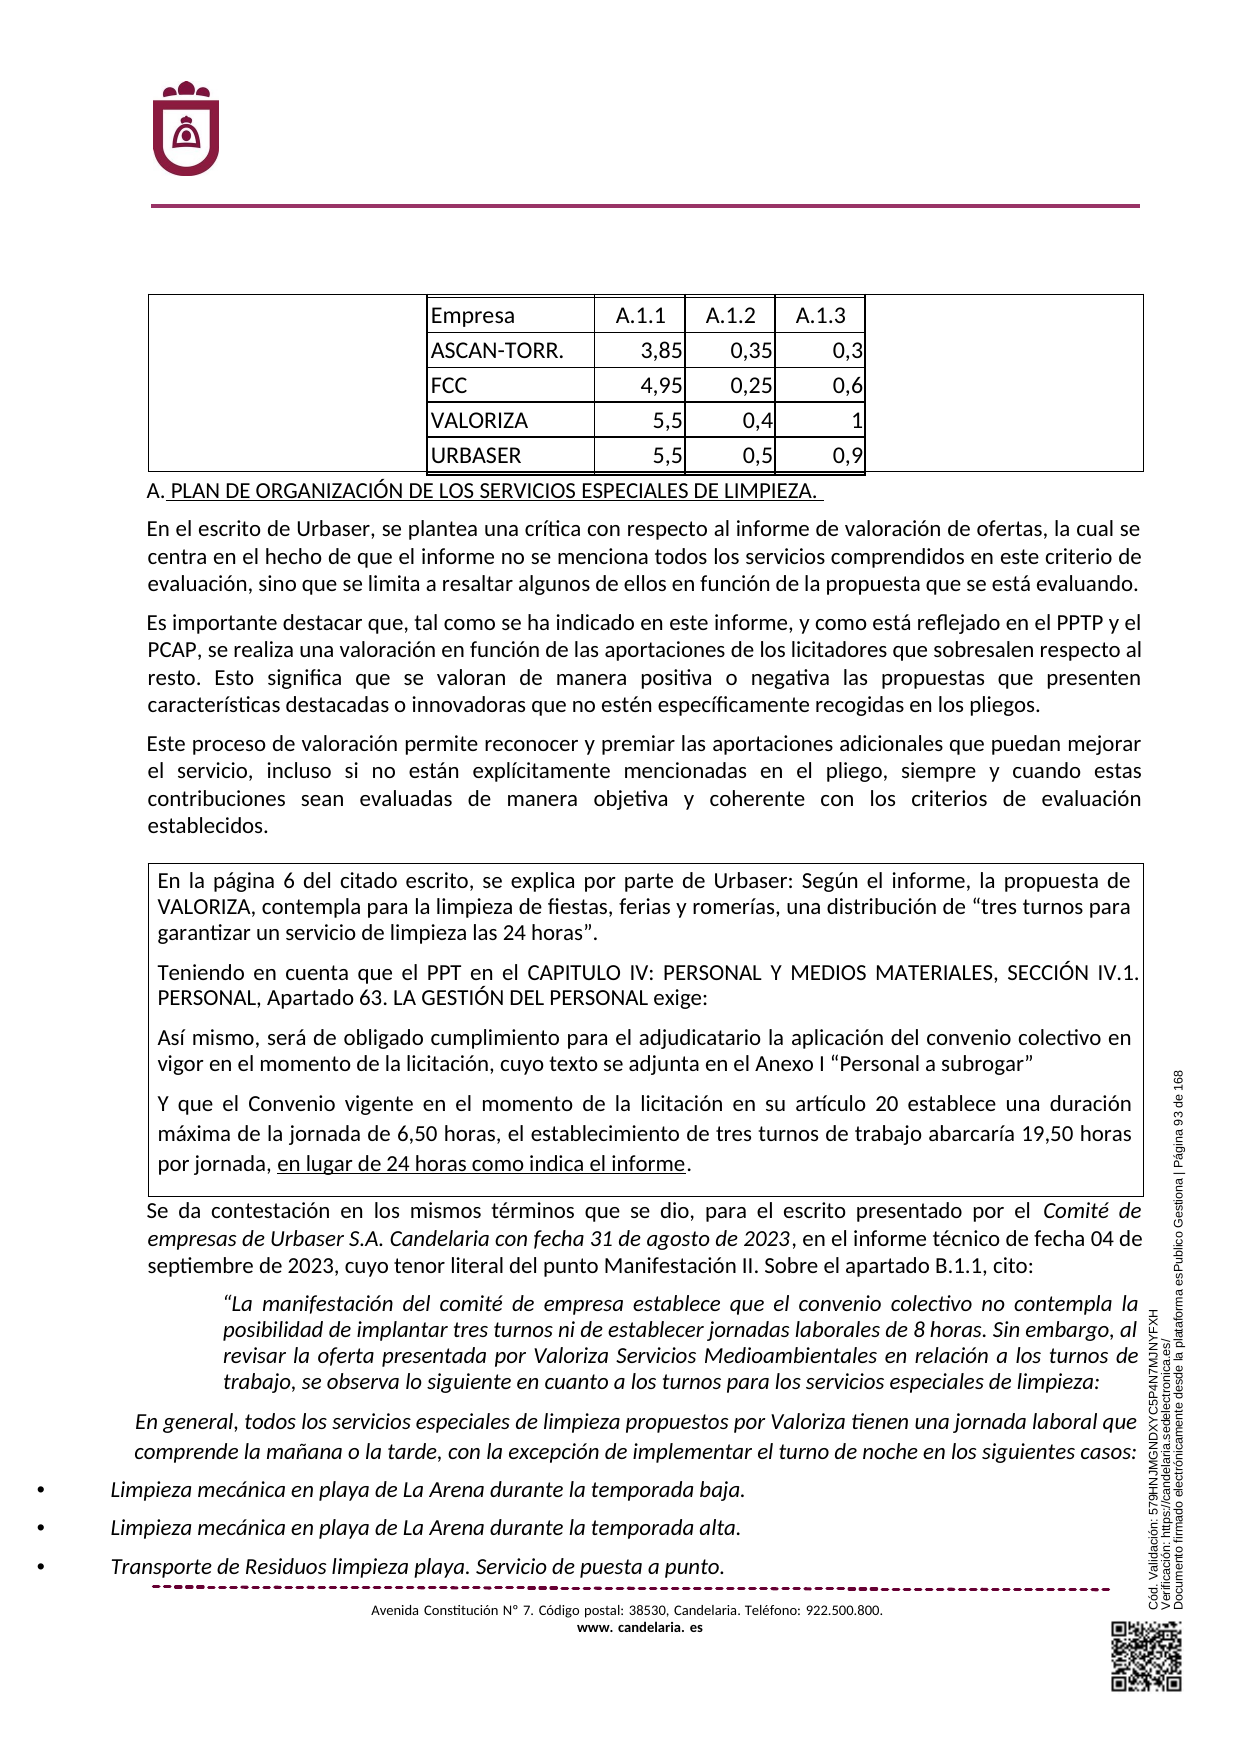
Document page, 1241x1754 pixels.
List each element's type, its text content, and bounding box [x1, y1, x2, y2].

table_cell VALORIZA [428, 403, 594, 436]
table_cell [149, 295, 426, 471]
table_cell 4,95 [595, 368, 684, 401]
list Limpieza mecánica en playa de La Arena durante la temporada baja. [37, 1477, 1142, 1503]
table_header En la página 6 del citado escrito, se explica por parte de Urbaser: Según el informe, la propuesta de VALORIZA, contempla para la limpieza de fiestas, ferias y romerías, una distribución de “tres turnos para garantizar un servicio de limpieza las 24 horas”. Teniendo en cuenta que el PPT en el CAPITULO IV: PERSONAL Y MEDIOS MATERIALES, SECCIÓN IV.1. PERSONAL, Apartado 63. LA GESTIÓN DEL PERSONAL exige: Así mismo, será de obligado cumplimiento para el adjudicatario la aplicación del convenio colectivo en vigor en el momento de la licitación, cuyo texto se adjunta en el Anexo I “Personal a subrogar” Y que el Convenio vigente en el momento de la licitación en su artículo 20 establece una duración máxima de la jornada de 6,50 horas, el establecimiento de tres turnos de trabajo abarcaría 19,50 horas por jornada, en lugar de 24 horas como indica el informe. [149, 864, 1143, 1196]
list Limpieza mecánica en playa de La Arena durante la temporada alta. [37, 1515, 1142, 1541]
table_cell A.1.2 [686, 298, 774, 331]
table_cell 0,4 [686, 403, 774, 436]
table_cell 5,5 [595, 403, 684, 436]
text En general, todos los servicios especiales de limpieza propuestos por Valoriza tienen una jornada laboral que comprende la mañana o la tarde, con la excepción de implementar el turno de noche en los siguientes casos: [110, 1407, 1141, 1465]
table_cell 0,3 [776, 333, 864, 366]
table_cell 5,5 [595, 438, 684, 471]
table_cell ASCAN-TORR. [428, 333, 594, 366]
text Este proceso de valoración permite reconocer y premiar las aportaciones adicionales que puedan mejorar el servicio, incluso si no están explícitamente mencionadas en el pliego, siempre y cuando estas contribuciones sean evaluadas de manera objetiva y coherente con los criterios de evaluación establecidos. [146, 729, 1144, 839]
table_cell URBASER [428, 438, 594, 471]
table_cell 1 [776, 403, 864, 436]
text A. PLAN DE ORGANIZACIÓN DE LOS SERVICIOS ESPECIALES DE LIMPIEZA. [146, 476, 1144, 504]
text Es importante destacar que, tal como se ha indicado en este informe, y como está reflejado en el PPTP y el PCAP, se realiza una valoración en función de las aportaciones de los licitadores que sobresalen respecto al resto. Esto significa que se valoran de manera positiva o negativa las propuestas que presenten características destacadas o innovadoras que no estén específicamente recogidas en los pliegos. [146, 608, 1144, 718]
table_cell [866, 295, 1143, 471]
text Se da contestación en los mismos términos que se dio, para el escrito presentado por el Comité de empresas de Urbaser S.A. Candelaria con fecha 31 de agosto de 2023, en el informe técnico de fecha 04 de septiembre de 2023, cuyo tenor literal del punto Manifestación II. Sobre el apartado B.1.1, cito: [146, 1197, 1144, 1279]
text En el escrito de Urbaser, se plantea una crítica con respecto al informe de valoración de ofertas, la cual se centra en el hecho de que el informe no se menciona todos los servicios comprendidos en este criterio de evaluación, sino que se limita a resaltar algunos de ellos en función de la propuesta que se está evaluando. [146, 515, 1144, 597]
list Transporte de Residuos limpieza playa. Servicio de puesta a punto. [37, 1553, 1142, 1579]
table_cell A.1.1 [595, 298, 684, 331]
table_cell 3,85 [595, 333, 684, 366]
text “La manifestación del comité de empresa establece que el convenio colectivo no contempla la posibilidad de implantar tres turnos ni de establecer jornadas laborales de 8 horas. Sin embargo, al revisar la oferta presentada por Valoriza Servicios Medioambientales en relación a los turnos de trabajo, se observa lo siguiente en cuanto a los turnos para los servicios especiales de limpieza: [222, 1291, 1142, 1395]
table_cell 0,6 [776, 368, 864, 401]
table_cell 0,9 [776, 438, 864, 471]
table_cell A.1.3 [776, 298, 864, 331]
table_cell 0,5 [686, 438, 774, 471]
table_cell Empresa [428, 298, 594, 331]
table_cell 0,35 [686, 333, 774, 366]
table_cell FCC [428, 368, 594, 401]
table_cell 0,25 [686, 368, 774, 401]
